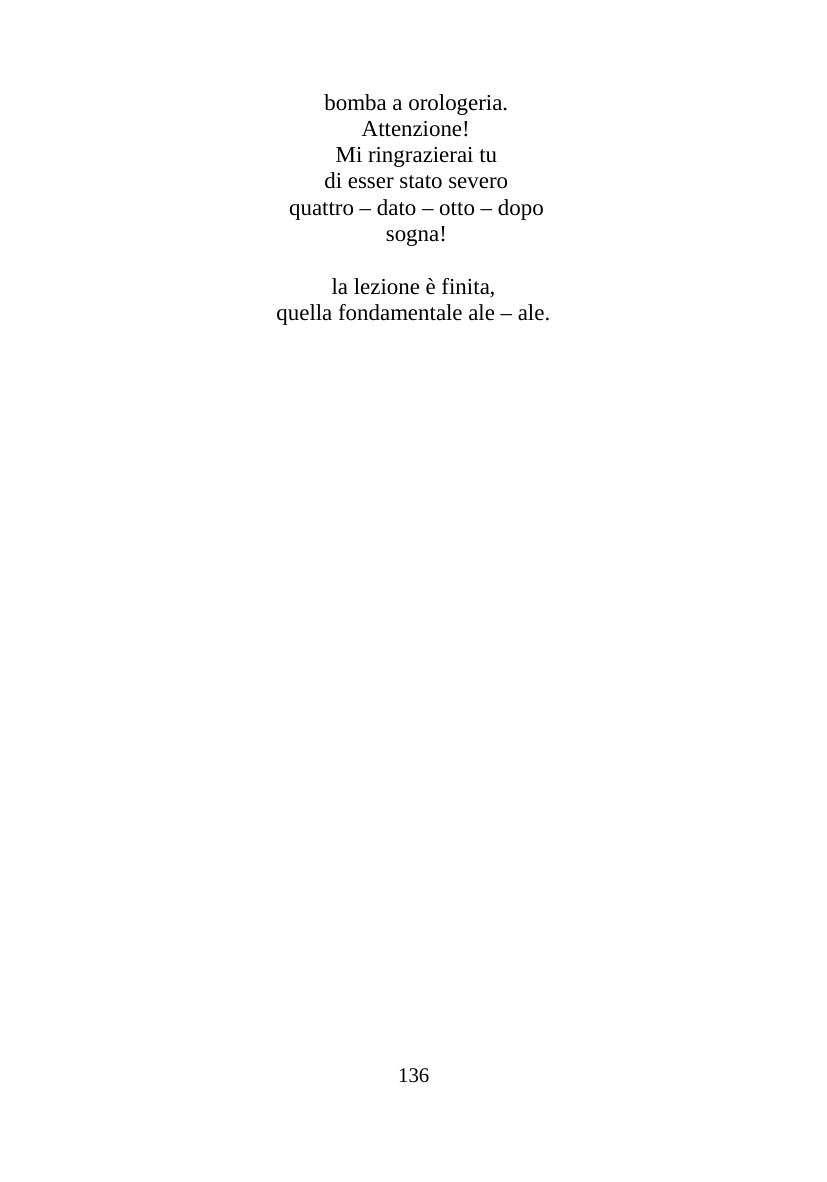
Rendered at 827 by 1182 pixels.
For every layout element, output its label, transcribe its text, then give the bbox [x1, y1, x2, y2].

text Attenzione! [88, 115, 738, 141]
text bomba a orologeria. [88, 88, 738, 115]
text la lezione è finita, [88, 273, 738, 299]
text sogna! [88, 220, 738, 247]
text quella fondamentale ale ‒ ale. [88, 299, 738, 326]
text di esser stato severo [88, 168, 738, 194]
text Mi ringrazierai tu [88, 141, 738, 168]
text quattro ‒ dato ‒ otto ‒ dopo [88, 194, 738, 220]
